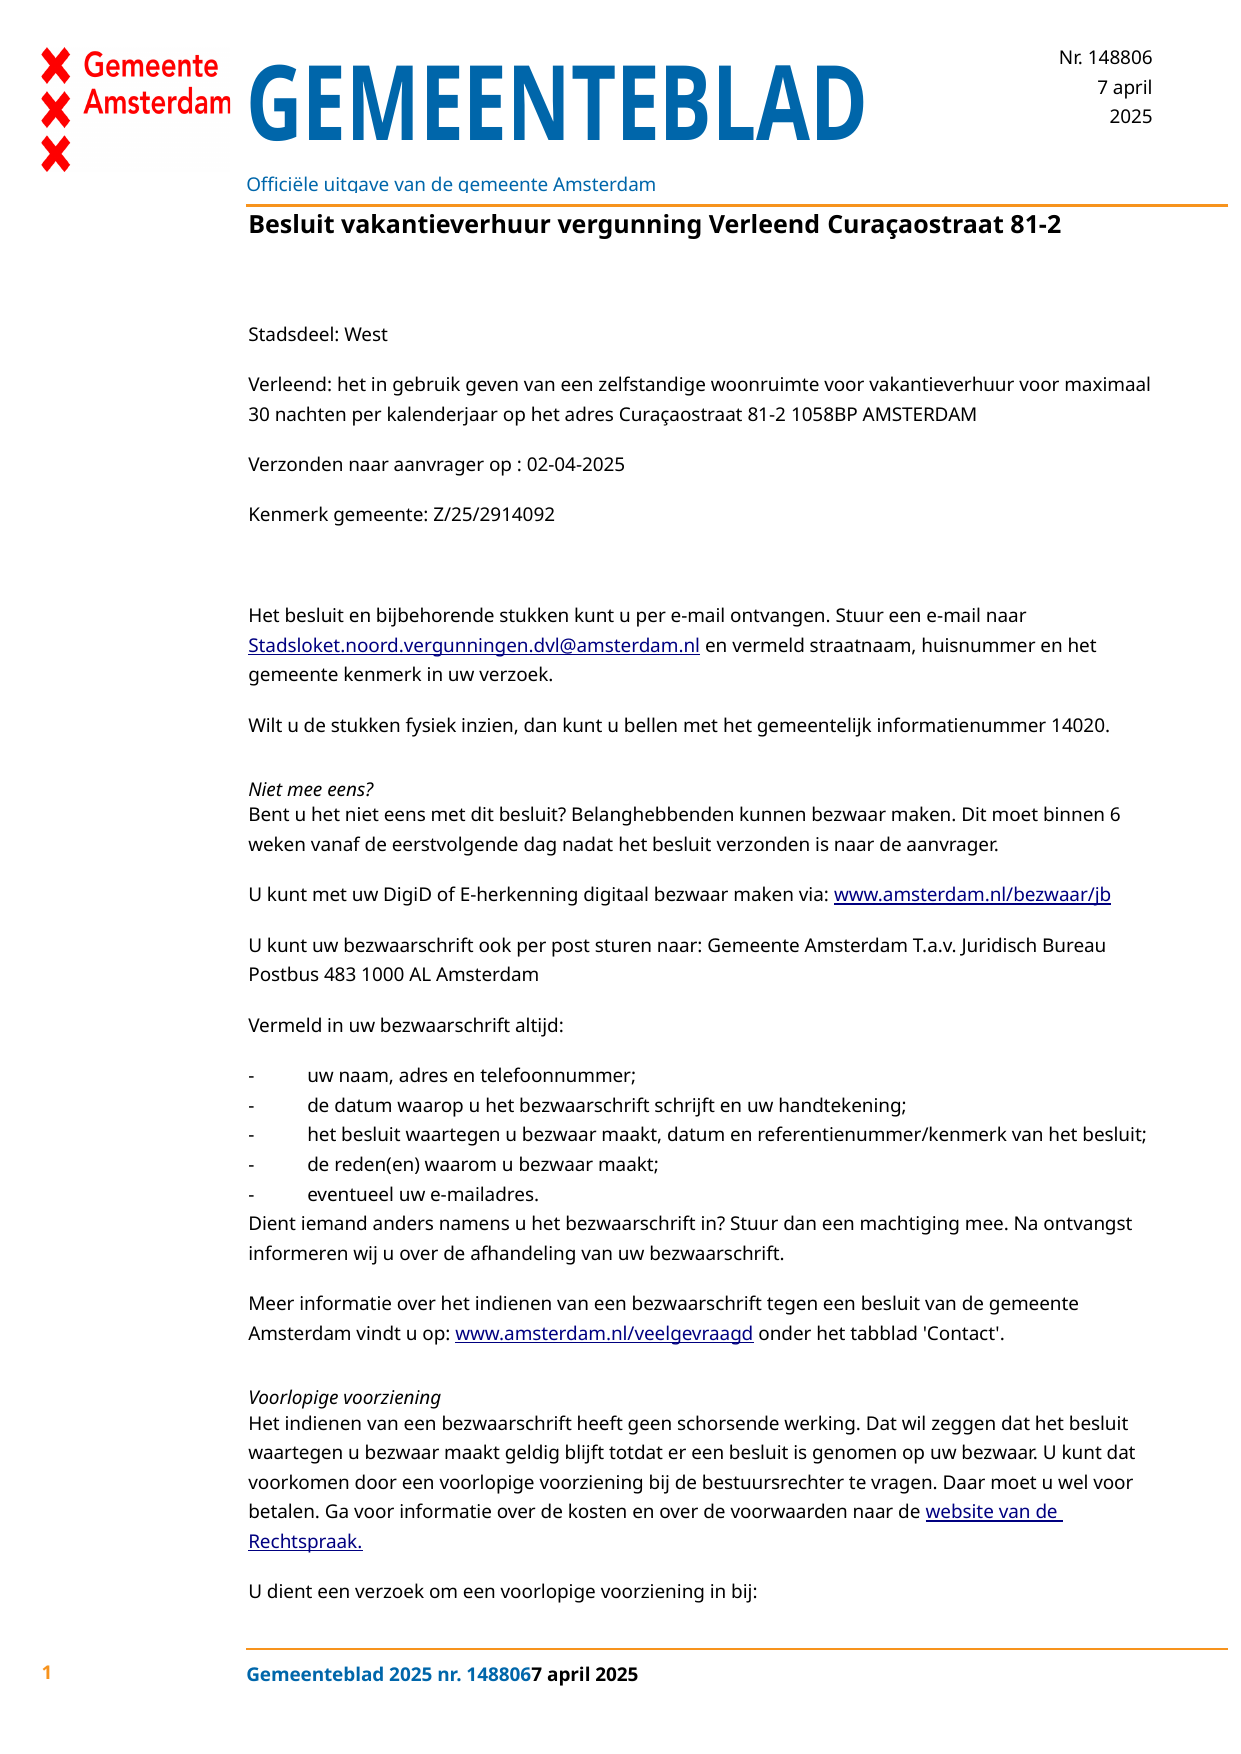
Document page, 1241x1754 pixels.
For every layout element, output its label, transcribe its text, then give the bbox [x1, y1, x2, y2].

text Meer informatie over het indienen van een bezwaarschrift tegen een besluit van de gemeente Amsterdam vindt u op: www.amsterdam.nl/veelgevraagd onder het tabblad 'Contact'. [248, 1290, 1152, 1346]
text Besluit vakantieverhuur vergunning Verleend Curaçaostraat 81-2 [248, 207, 1152, 241]
text U dient een verzoek om een voorlopige voorziening in bij: [248, 1578, 1152, 1604]
text Kenmerk gemeente: Z/25/2914092 [248, 502, 1152, 527]
text U kunt uw bezwaarschrift ook per post sturen naar: Gemeente Amsterdam T.a.v. Juridisch Bureau Postbus 483 1000 AL Amsterdam [248, 932, 1152, 987]
text Stadsdeel: West [248, 321, 1152, 346]
text Verzonden naar aanvrager op : 02-04-2025 [248, 451, 1152, 477]
text Het besluit en bijbehorende stukken kunt u per e-mail ontvangen. Stuur een e-mail naar Stadsloket.noord.vergunningen.dvl@amsterdam.nl en vermeld straatnaam, huisnummer en het gemeente kenmerk in uw verzoek. [248, 602, 1152, 687]
picture [41, 47, 231, 172]
text Niet mee eens? [248, 776, 1152, 802]
text Wilt u de stukken fysiek inzien, dan kunt u bellen met het gemeentelijk informatienummer 14020. [248, 712, 1152, 738]
text Het indienen van een bezwaarschrift heeft geen schorsende werking. Dat wil zeggen dat het besluit waartegen u bezwaar maakt geldig blijft totdat er een besluit is genomen op uw bezwaar. U kunt dat voorkomen door een voorlopige voorziening bij de bestuursrechter te vragen. Daar moet u wel voor betalen. Ga voor informatie over de kosten en over de voorwaarden naar de website van de Rechtspraak. [248, 1410, 1152, 1554]
text Verleend: het in gebruik geven van een zelfstandige woonruimte voor vakantieverhuur voor maximaal 30 nachten per kalenderjaar op het adres Curaçaostraat 81-2 1058BP AMSTERDAM [248, 371, 1152, 426]
list uw naam, adres en telefoonnummer; [248, 1062, 1152, 1088]
list eventueel uw e-mailadres. [248, 1181, 1152, 1207]
list de datum waarop u het bezwaarschrift schrijft en uw handtekening; [248, 1092, 1152, 1118]
text Vermeld in uw bezwaarschrift altijd: [248, 1012, 1152, 1038]
list de reden(en) waarom u bezwaar maakt; [248, 1151, 1152, 1177]
text Dient iemand anders namens u het bezwaarschrift in? Stuur dan een machtiging mee. Na ontvangst informeren wij u over de afhandeling van uw bezwaarschrift. [248, 1210, 1152, 1266]
text Voorlopige voorziening [248, 1384, 1152, 1410]
list het besluit waartegen u bezwaar maakt, datum en referentienummer/kenmerk van het besluit; [248, 1122, 1152, 1147]
text U kunt met uw DigiD of E-herkenning digitaal bezwaar maken via: www.amsterdam.nl/bezwaar/jb [248, 882, 1152, 907]
text Bent u het niet eens met dit besluit? Belanghebbenden kunnen bezwaar maken. Dit moet binnen 6 weken vanaf de eerstvolgende dag nadat het besluit verzonden is naar de aanvrager. [248, 802, 1152, 857]
